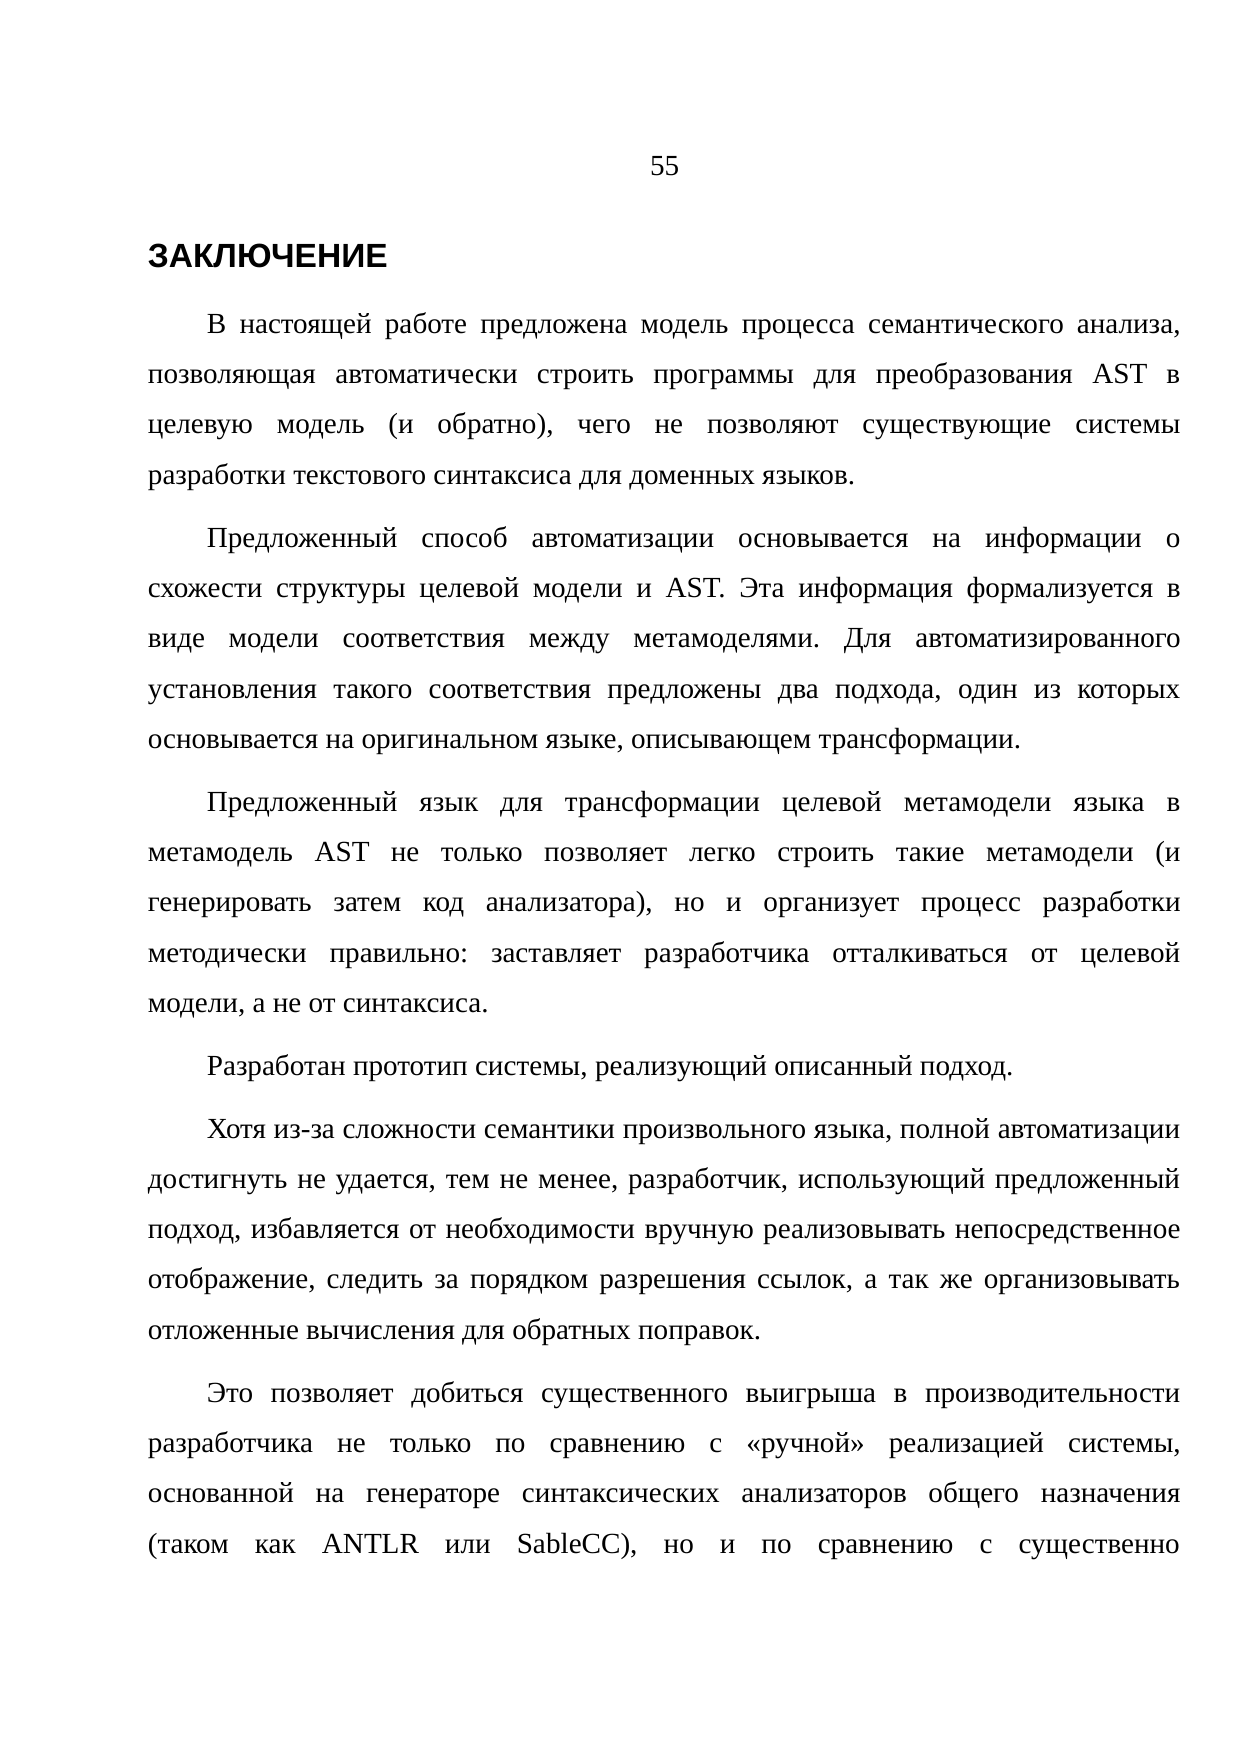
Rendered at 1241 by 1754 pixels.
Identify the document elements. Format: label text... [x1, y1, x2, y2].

text В настоящей работе предложена модель процесса семантического анализа, позволяющая автоматически строить программы для преобразования AST в целевую модель (и обратно), чего не позволяют существующие системы разработки текстового синтаксиса для доменных языков. [148, 306, 1181, 491]
text Предложенный способ автоматизации основывается на информации о схожести структуры целевой модели и AST. Эта информация формализуется в виде модели соответствия между метамоделями. Для автоматизированного установления такого соответствия предложены два подхода, один из которых основывается на оригинальном языке, описывающем трансформации. [148, 520, 1181, 754]
text Предложенный язык для трансформации целевой метамодели языка в метамодель AST не только позволяет легко строить такие метамодели (и генерировать затем код анализатора), но и организует процесс разработки методически правильно: заставляет разработчика отталкиваться от целевой модели, а не от синтаксиса. [148, 784, 1181, 1019]
text Это позволяет добиться существенного выигрыша в производительности разработчика не только по сравнению с «ручной» реализацией системы, основанной на генераторе синтаксических анализаторов общего назначения (таком как ANTLR или SableCC), но и по сравнению с существенно [148, 1375, 1181, 1559]
text Хотя из-за сложности семантики произвольного языка, полной автоматизации достигнуть не удается, тем не менее, разработчик, использующий предложенный подход, избавляется от необходимости вручную реализовывать непосредственное отображение, следить за порядком разрешения ссылок, а так же организовывать отложенные вычисления для обратных поправок. [148, 1111, 1181, 1346]
text Заключение [148, 236, 1181, 274]
text Разработан прототип системы, реализующий описанный подход. [148, 1048, 1181, 1081]
